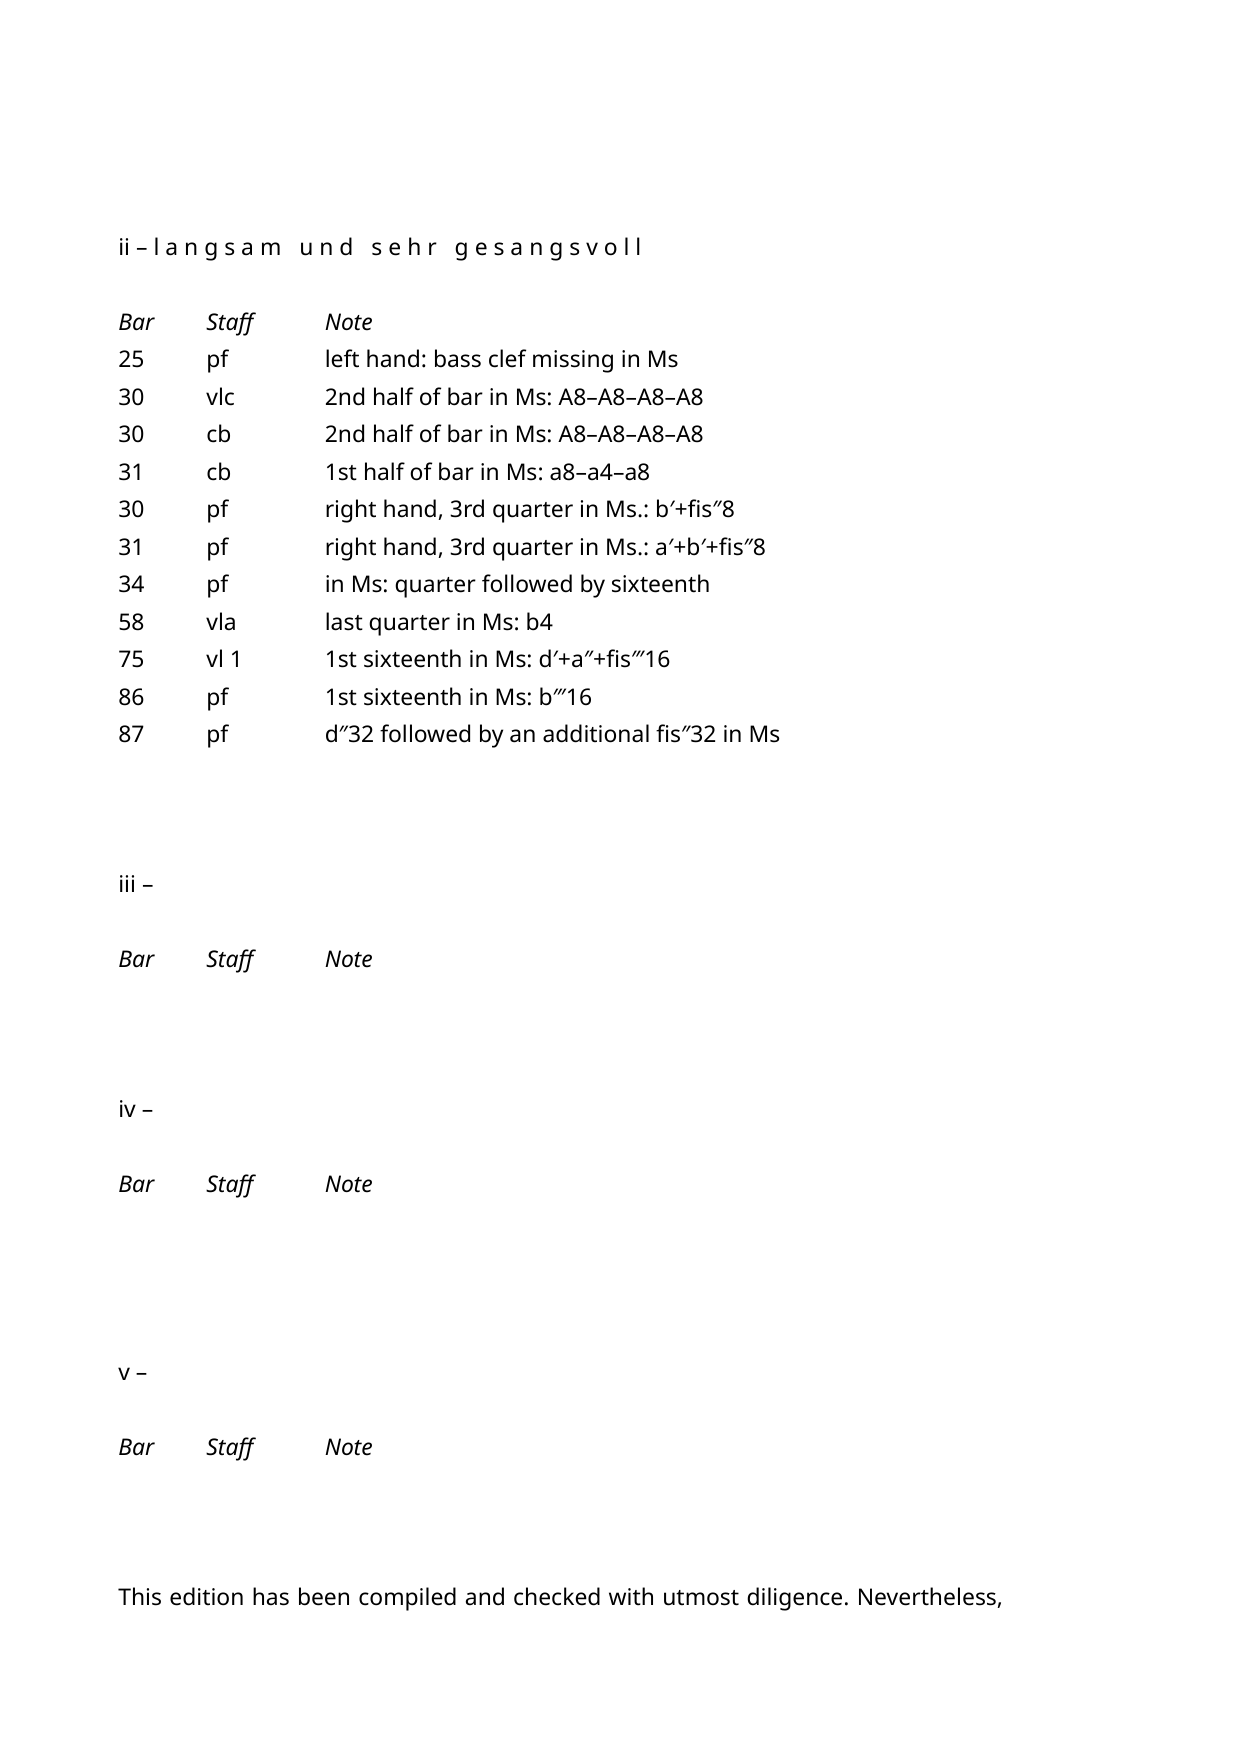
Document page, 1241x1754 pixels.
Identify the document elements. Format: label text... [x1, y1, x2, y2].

text Bar Staff Note [118, 1431, 1004, 1537]
text Bar Staff Note 25 pf left hand: bass clef missing in Ms 30 vlc 2nd half of bar in Ms: A8–A8–A8–A8 30 cb 2nd half of bar in Ms: A8–A8–A8–A8 31 cb 1st half of bar in Ms: a8–a4–a8 30 pf right hand, 3rd quarter in Ms.: b′+fis″8 31 pf right hand, 3rd quarter in Ms.: a′+b′+fis″8 34 pf in Ms: quarter followed by sixteenth 58 vla last quarter in Ms: b4 75 vl 1 1st sixteenth in Ms: d′+a″+fis‴16 86 pf 1st sixteenth in Ms: b‴16 87 pf d″32 followed by an additional fis″32 in Ms [118, 306, 1004, 787]
text ii – l a n g s a m u n d s e h r g e s a n g s v o l l [118, 118, 1004, 262]
text iii – [118, 831, 1004, 899]
text This edition has been compiled and checked with utmost diligence. Nevertheless, [118, 1581, 1004, 1612]
text Bar Staff Note iv – [118, 943, 1004, 1124]
text Bar Staff Note v – [118, 1168, 1004, 1387]
